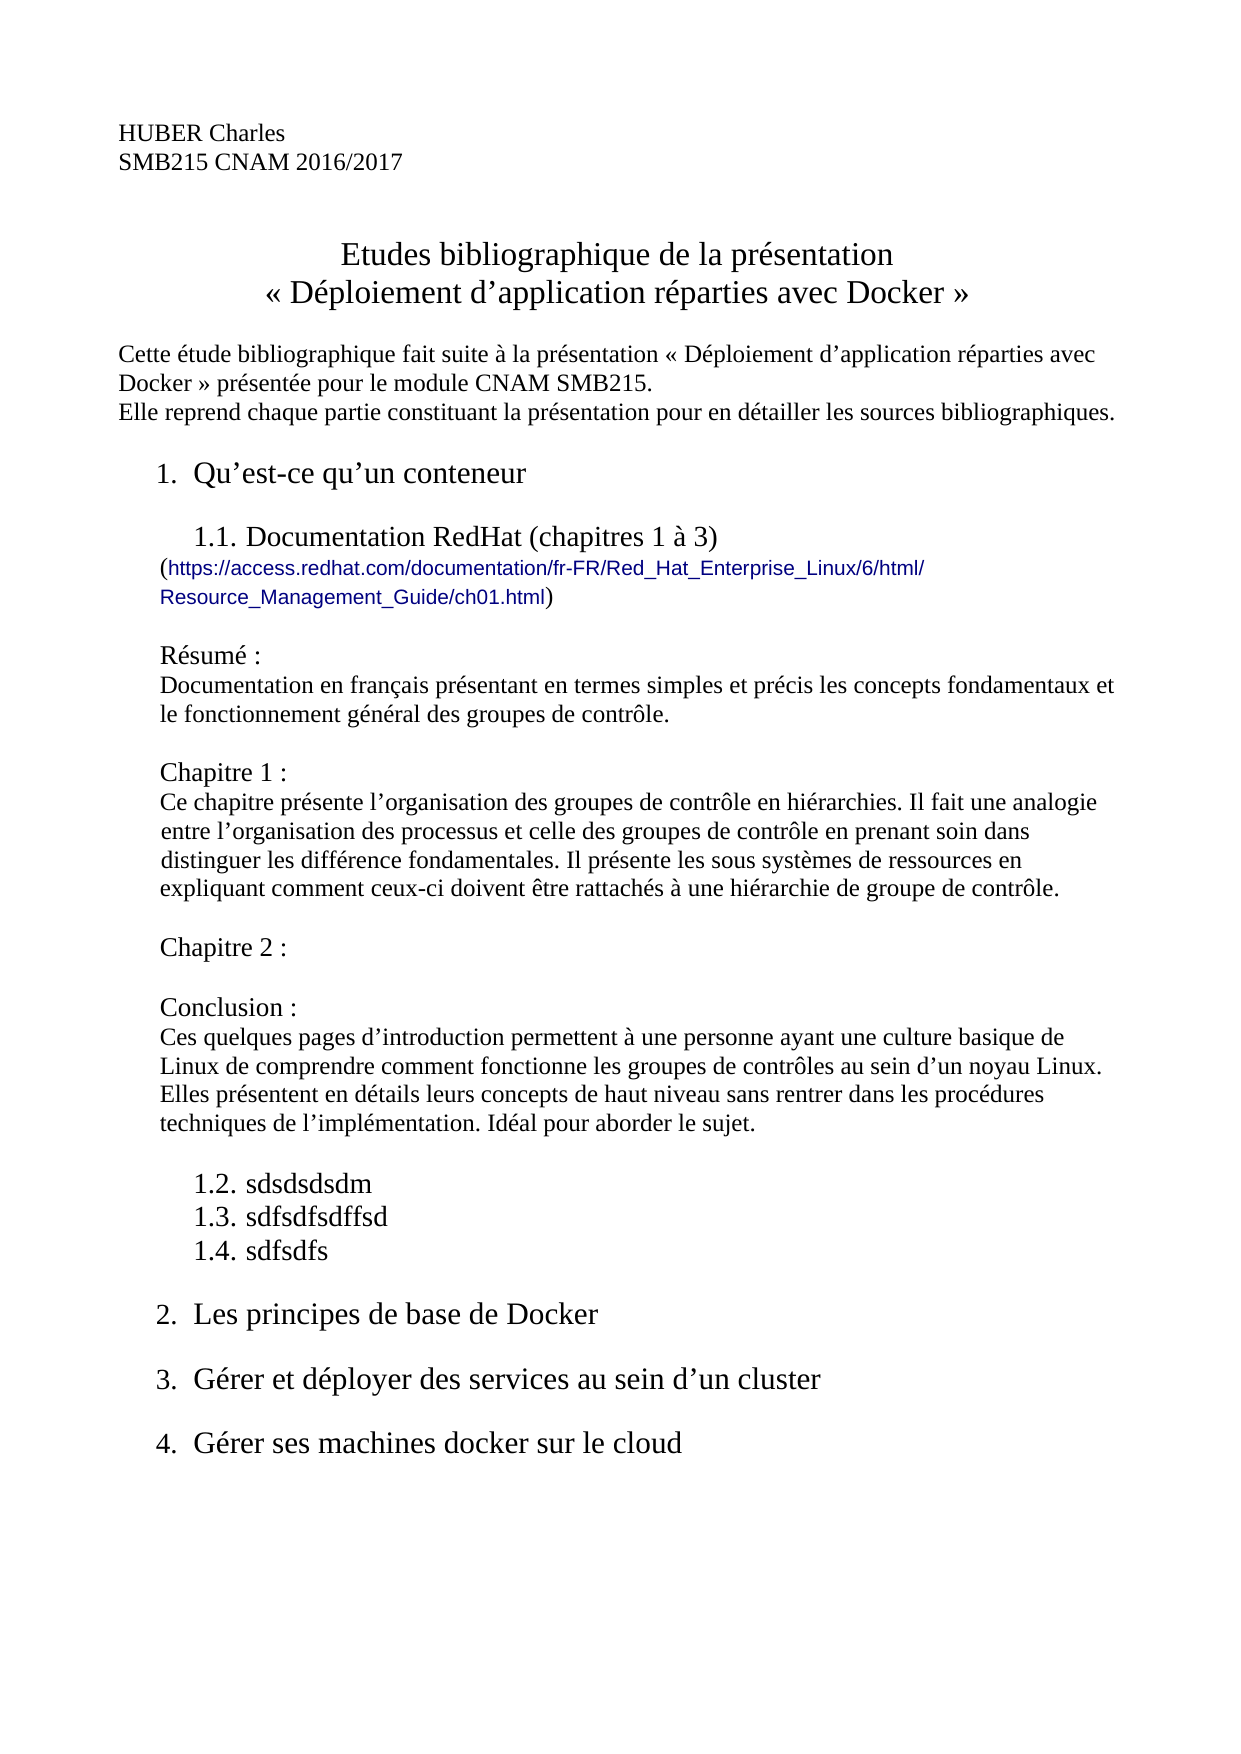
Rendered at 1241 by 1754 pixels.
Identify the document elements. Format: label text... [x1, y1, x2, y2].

text Chapitre 1 : [159, 756, 1122, 787]
text Ce chapitre présente l’organisation des groupes de contrôle en hiérarchies. Il fait une analogie entre l’organisation des processus et celle des groupes de contrôle en prenant soin dans distinguer les différence fondamentales. Il présente les sous systèmes de ressources en expliquant comment ceux-ci doivent être rattachés à une hiérarchie de groupe de contrôle. [159, 787, 1122, 902]
list Gérer et déployer des services au sein d’un cluster [156, 1360, 1122, 1396]
text Cette étude bibliographique fait suite à la présentation « Déploiement d’application réparties avec Docker » présentée pour le module CNAM SMB215. [118, 339, 1122, 397]
list sdfsdfsdffsd [193, 1199, 1122, 1233]
text Etudes bibliographique de la présentation [118, 234, 1122, 272]
list Documentation RedHat (chapitres 1 à 3) [193, 519, 1122, 552]
list Qu’est-ce qu’un conteneur [156, 454, 1122, 490]
text Résumé : [159, 639, 1122, 670]
list sdsdsdsdm [193, 1166, 1122, 1199]
list Les principes de base de Docker [156, 1295, 1122, 1331]
text « Déploiement d’application réparties avec Docker » [118, 272, 1122, 311]
list sdfsdfs [193, 1233, 1122, 1266]
text Conclusion : [159, 991, 1122, 1022]
text Elle reprend chaque partie constituant la présentation pour en détailler les sources bibliographiques. [118, 397, 1122, 426]
list Gérer ses machines docker sur le cloud [156, 1424, 1122, 1461]
text Chapitre 2 : [159, 931, 1122, 962]
text Ces quelques pages d’introduction permettent à une personne ayant une culture basique de Linux de comprendre comment fonctionne les groupes de contrôles au sein d’un noyau Linux. Elles présentent en détails leurs concepts de haut niveau sans rentrer dans les procédures techniques de l’implémentation. Idéal pour aborder le sujet. [159, 1022, 1122, 1137]
list (https://access.redhat.com/documentation/fr-FR/Red_Hat_Enterprise_Linux/6/html/Resource_Management_Guide/ch01.html) [159, 552, 1122, 610]
text Documentation en français présentant en termes simples et précis les concepts fondamentaux et le fonctionnement général des groupes de contrôle. [159, 670, 1122, 727]
